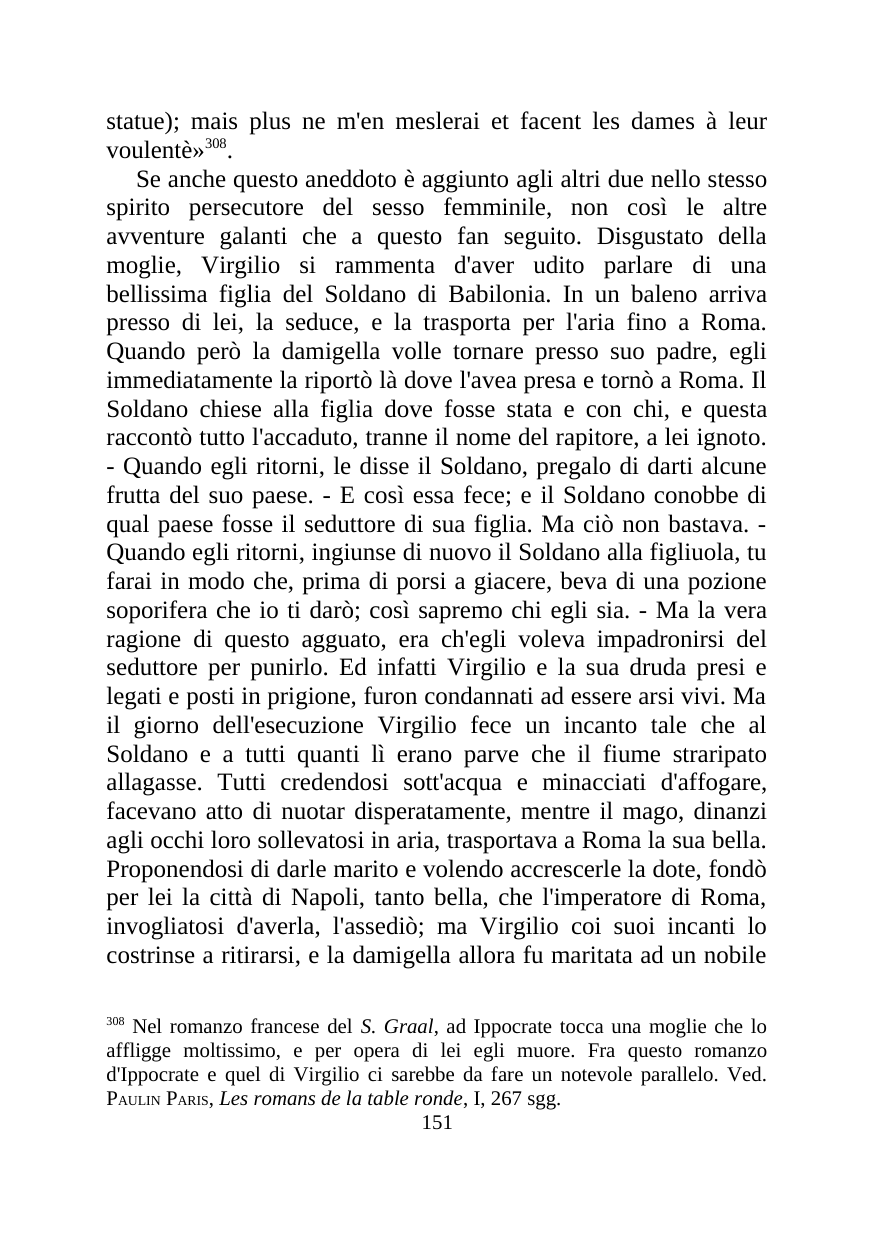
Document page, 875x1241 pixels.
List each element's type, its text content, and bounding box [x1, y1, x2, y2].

text statue); mais plus ne m'en meslerai et facent les dames à leur voulentè». [106, 106, 768, 164]
text Se anche questo aneddoto è aggiunto agli altri due nello stesso spirito persecutore del sesso femminile, non così le altre avventure galanti che a questo fan seguito. Disgustato della moglie, Virgilio si rammenta d'aver udito parlare di una bellissima figlia del Soldano di Babilonia. In un baleno arriva presso di lei, la seduce, e la trasporta per l'aria fino a Roma. Quando però la damigella volle tornare presso suo padre, egli immediatamente la riportò là dove l'avea presa e tornò a Roma. Il Soldano chiese alla figlia dove fosse stata e con chi, e questa raccontò tutto l'accaduto, tranne il nome del rapitore, a lei ignoto. - Quando egli ritorni, le disse il Soldano, pregalo di darti alcune frutta del suo paese. - E così essa fece; e il Soldano conobbe di qual paese fosse il seduttore di sua figlia. Ma ciò non bastava. - Quando egli ritorni, ingiunse di nuovo il Soldano alla figliuola, tu farai in modo che, prima di porsi a giacere, beva di una pozione soporifera che io ti darò; così sapremo chi egli sia. - Ma la vera ragione di questo agguato, era ch'egli voleva impadronirsi del seduttore per punirlo. Ed infatti Virgilio e la sua druda presi e legati e posti in prigione, furon condannati ad essere arsi vivi. Ma il giorno dell'esecuzione Virgilio fece un incanto tale che al Soldano e a tutti quanti lì erano parve che il fiume straripato allagasse. Tutti credendosi sott'acqua e minacciati d'affogare, facevano atto di nuotar disperatamente, mentre il mago, dinanzi agli occhi loro sollevatosi in aria, trasportava a Roma la sua bella. Proponendosi di darle marito e volendo accrescerle la dote, fondò per lei la città di Napoli, tanto bella, che l'imperatore di Roma, invogliatosi d'averla, l'assediò; ma Virgilio coi suoi incanti lo costrinse a ritirarsi, e la damigella allora fu maritata ad un nobile [106, 164, 768, 969]
text Nel romanzo francese del S. Graal, ad Ippocrate tocca una moglie che lo affligge moltissimo, e per opera di lei egli muore. Fra questo romanzo d'Ippocrate e quel di Virgilio ci sarebbe da fare un notevole parallelo. Ved. Paulin Paris, Les romans de la table ronde, I, 267 sgg. [106, 1014, 768, 1110]
